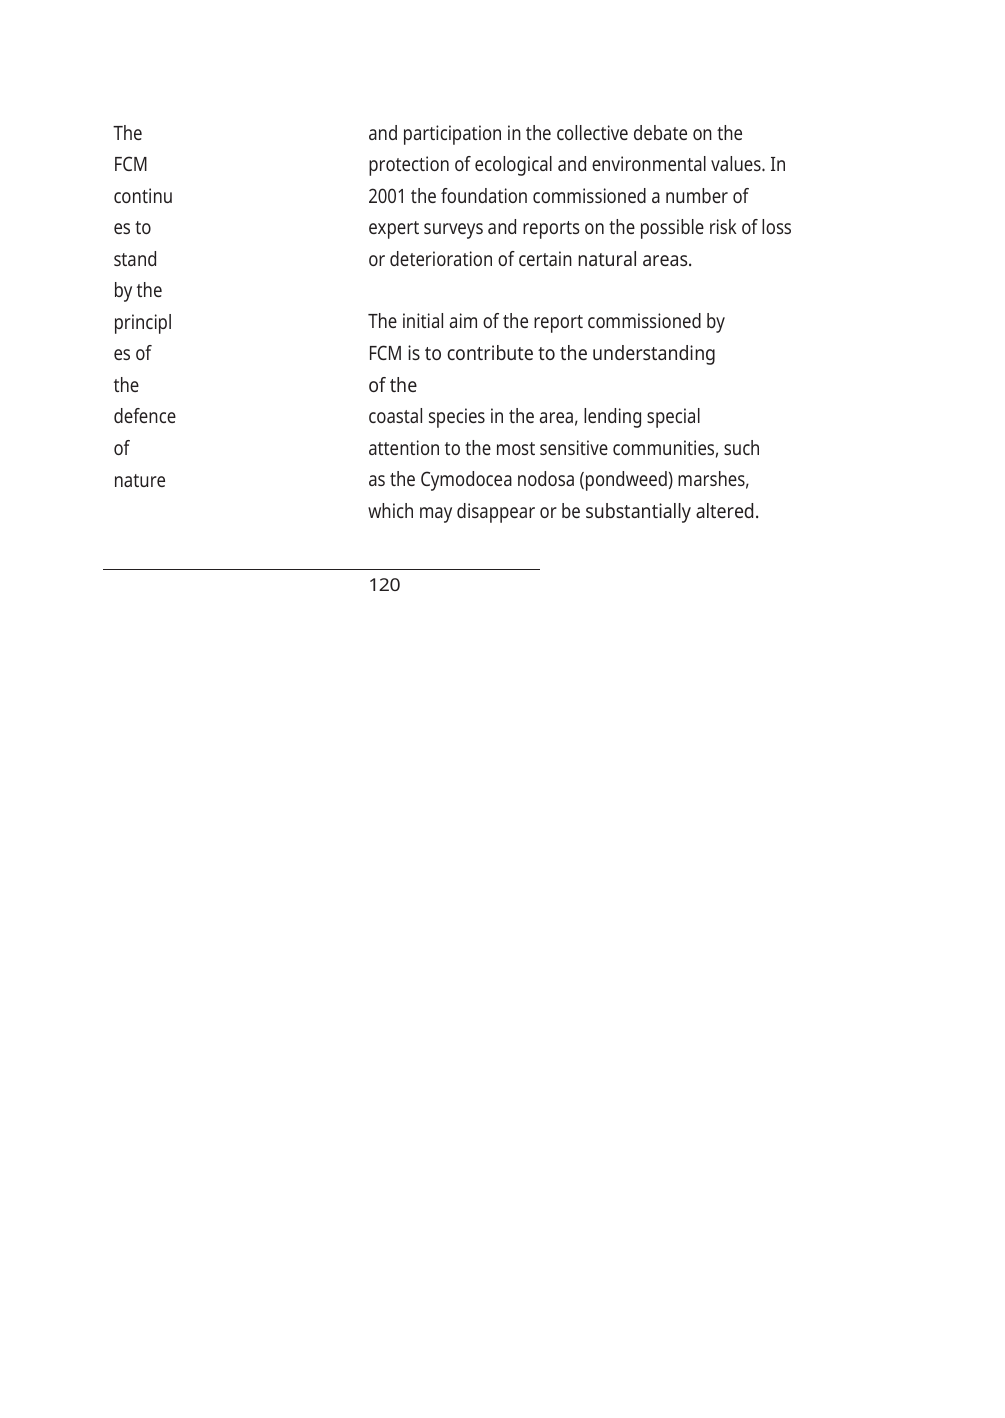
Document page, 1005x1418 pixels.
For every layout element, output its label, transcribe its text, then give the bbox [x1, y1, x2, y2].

text The FCM continues to stand by the principles of the defence of nature [113, 119, 177, 493]
text coastal species in the area, lending special attention to the most sensitive communities, such as the Cymodocea nodosa (pondweed) marshes, which may disappear or be substantially altered. [368, 402, 773, 524]
text 120 [368, 572, 975, 596]
text and participation in the collective debate on the protection of ecological and environmental values. In 2001 the foundation commissioned a number of expert surveys and reports on the possible risk of loss or deterioration of certain natural areas. [368, 119, 797, 272]
text The initial aim of the report commissioned by FCM is to contribute to the understanding of the [368, 308, 727, 398]
